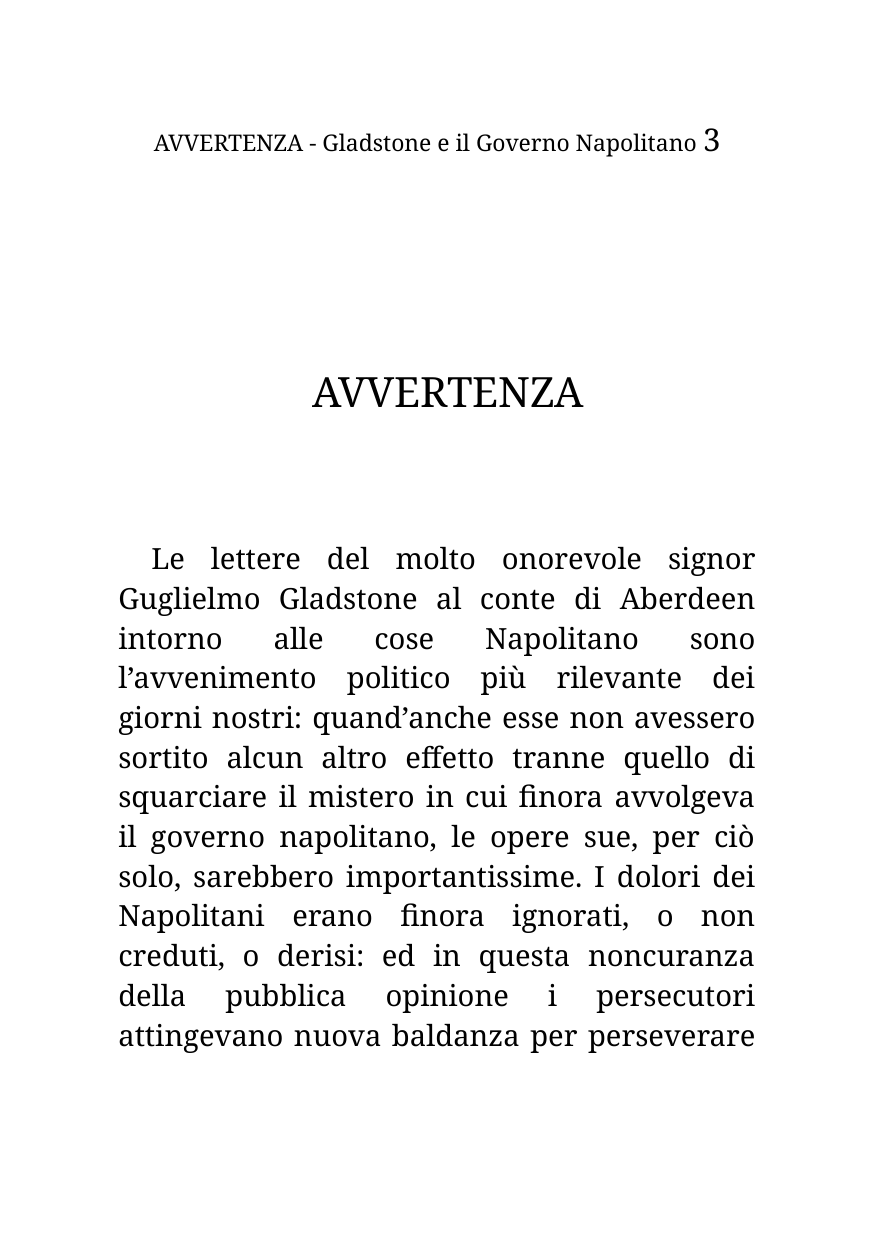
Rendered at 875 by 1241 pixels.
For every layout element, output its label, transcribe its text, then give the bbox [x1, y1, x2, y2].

text AVVERTENZA [118, 363, 756, 419]
text Le lettere del molto onorevole signor Guglielmo Gladstone al conte di Aberdeen intorno alle cose Napolitano sono l’avvenimento politico più rilevante dei giorni nostri: quand’anche esse non avessero sortito alcun altro effetto tranne quello di squarciare il mistero in cui finora avvolgeva il governo napolitano, le opere sue, per ciò solo, sarebbero importantissime. I dolori dei Napolitani erano finora ignorati, o non creduti, o derisi: ed in questa noncuranza della pubblica opinione i persecutori attingevano nuova baldanza per perseverare [118, 538, 756, 1054]
